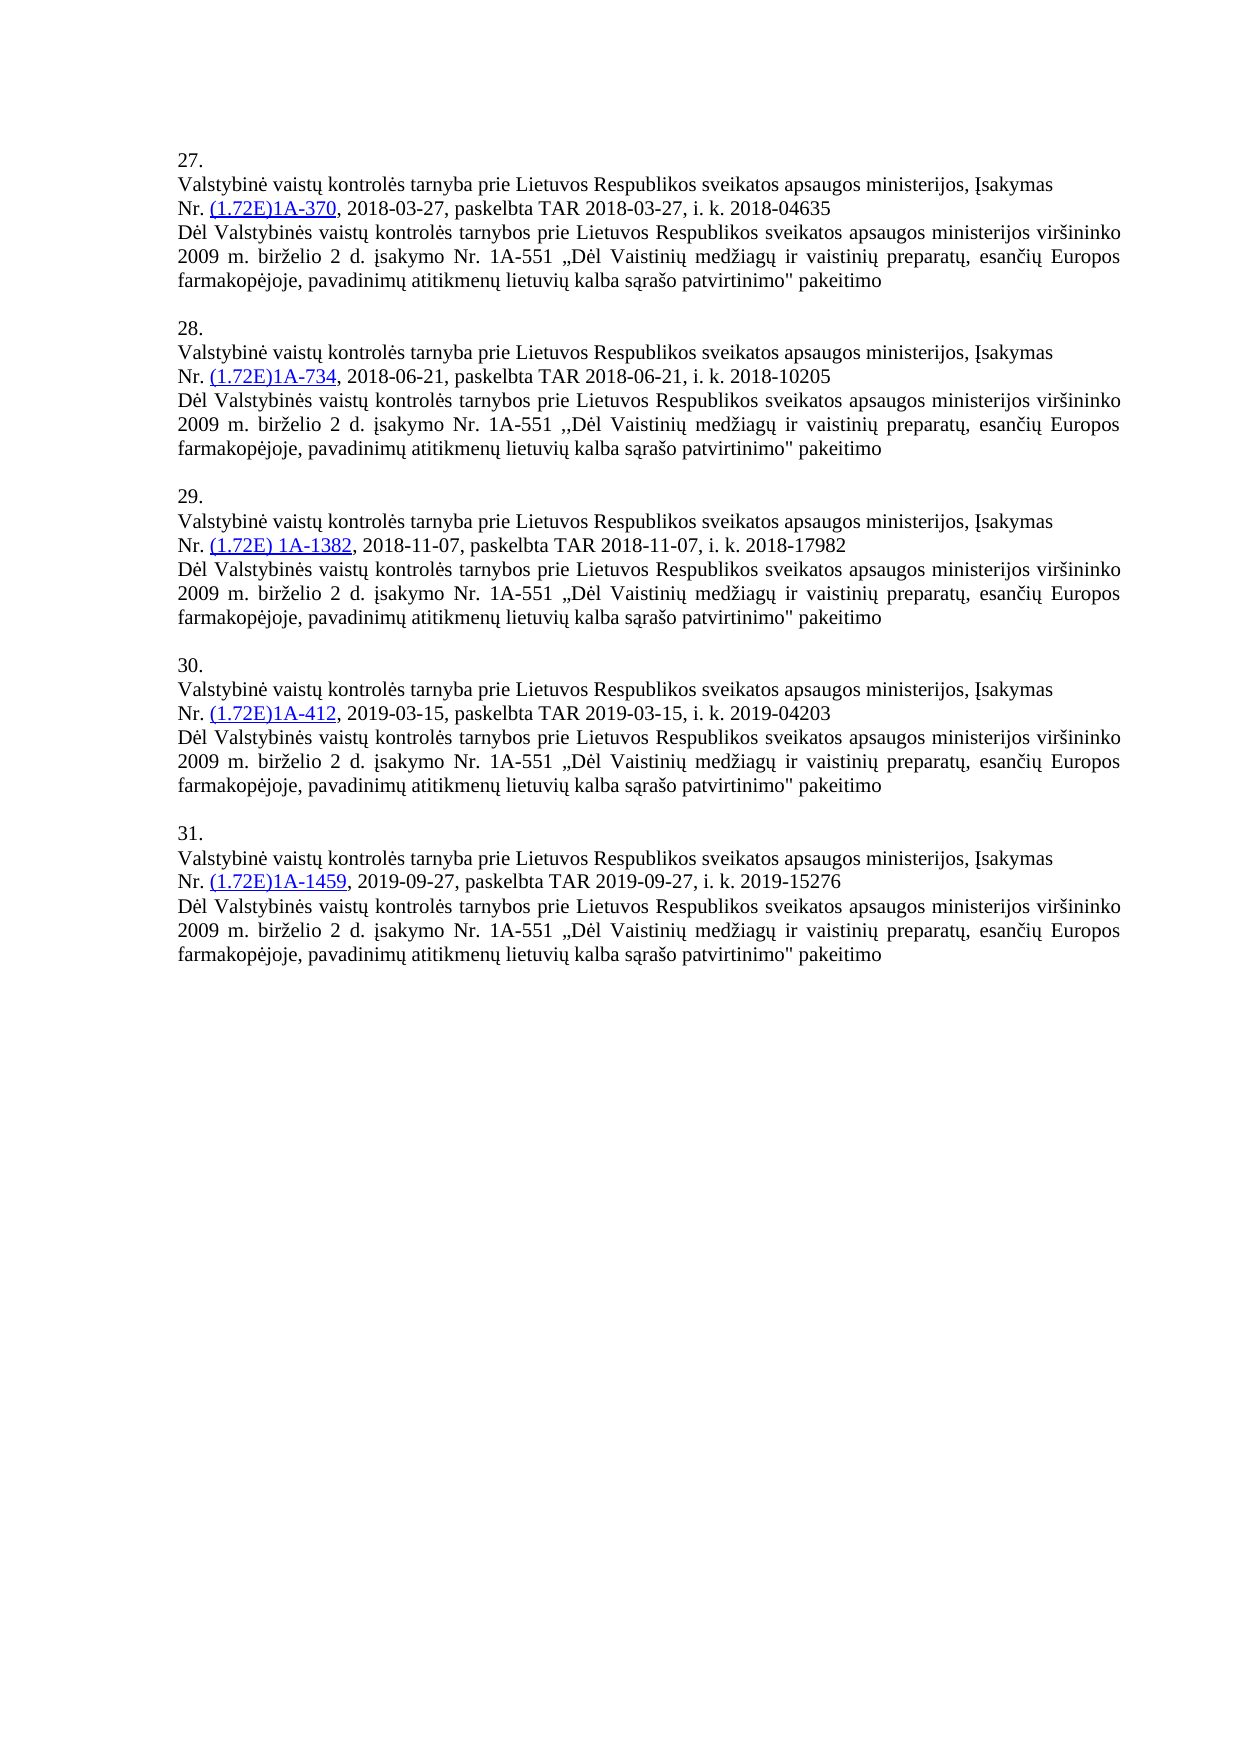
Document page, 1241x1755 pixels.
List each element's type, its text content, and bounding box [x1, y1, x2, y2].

text Valstybinė vaistų kontrolės tarnyba prie Lietuvos Respublikos sveikatos apsaugos ministerijos, Įsakymas [177, 677, 1122, 701]
text Valstybinė vaistų kontrolės tarnyba prie Lietuvos Respublikos sveikatos apsaugos ministerijos, Įsakymas [177, 340, 1122, 364]
text Dėl Valstybinės vaistų kontrolės tarnybos prie Lietuvos Respublikos sveikatos apsaugos ministerijos viršininko 2009 m. birželio 2 d. įsakymo Nr. 1A-551 „Dėl Vaistinių medžiagų ir vaistinių preparatų, esančių Europos farmakopėjoje, pavadinimų atitikmenų lietuvių kalba sąrašo patvirtinimo" pakeitimo [177, 893, 1122, 966]
text Dėl Valstybinės vaistų kontrolės tarnybos prie Lietuvos Respublikos sveikatos apsaugos ministerijos viršininko 2009 m. birželio 2 d. įsakymo Nr. 1A-551 ,,Dėl Vaistinių medžiagų ir vaistinių preparatų, esančių Europos farmakopėjoje, pavadinimų atitikmenų lietuvių kalba sąrašo patvirtinimo" pakeitimo [177, 388, 1122, 460]
text Dėl Valstybinės vaistų kontrolės tarnybos prie Lietuvos Respublikos sveikatos apsaugos ministerijos viršininko 2009 m. birželio 2 d. įsakymo Nr. 1A-551 „Dėl Vaistinių medžiagų ir vaistinių preparatų, esančių Europos farmakopėjoje, pavadinimų atitikmenų lietuvių kalba sąrašo patvirtinimo" pakeitimo [177, 725, 1122, 797]
text Nr. (1.72E)1A-412, 2019-03-15, paskelbta TAR 2019-03-15, i. k. 2019-04203 [177, 701, 1122, 725]
text Dėl Valstybinės vaistų kontrolės tarnybos prie Lietuvos Respublikos sveikatos apsaugos ministerijos viršininko 2009 m. birželio 2 d. įsakymo Nr. 1A-551 „Dėl Vaistinių medžiagų ir vaistinių preparatų, esančių Europos farmakopėjoje, pavadinimų atitikmenų lietuvių kalba sąrašo patvirtinimo" pakeitimo [177, 220, 1122, 292]
text Nr. (1.72E)1A-1459, 2019-09-27, paskelbta TAR 2019-09-27, i. k. 2019-15276 [177, 869, 1122, 893]
text 30. [177, 653, 1122, 677]
text Valstybinė vaistų kontrolės tarnyba prie Lietuvos Respublikos sveikatos apsaugos ministerijos, Įsakymas [177, 172, 1122, 196]
text Valstybinė vaistų kontrolės tarnyba prie Lietuvos Respublikos sveikatos apsaugos ministerijos, Įsakymas [177, 845, 1122, 869]
text Nr. (1.72E) 1A-1382, 2018-11-07, paskelbta TAR 2018-11-07, i. k. 2018-17982 [177, 533, 1122, 557]
text 31. [177, 821, 1122, 845]
text 29. [177, 484, 1122, 508]
text Valstybinė vaistų kontrolės tarnyba prie Lietuvos Respublikos sveikatos apsaugos ministerijos, Įsakymas [177, 508, 1122, 533]
text Nr. (1.72E)1A-370, 2018-03-27, paskelbta TAR 2018-03-27, i. k. 2018-04635 [177, 196, 1122, 220]
text 27. [177, 148, 1122, 172]
text Nr. (1.72E)1A-734, 2018-06-21, paskelbta TAR 2018-06-21, i. k. 2018-10205 [177, 364, 1122, 388]
text Dėl Valstybinės vaistų kontrolės tarnybos prie Lietuvos Respublikos sveikatos apsaugos ministerijos viršininko 2009 m. birželio 2 d. įsakymo Nr. 1A-551 „Dėl Vaistinių medžiagų ir vaistinių preparatų, esančių Europos farmakopėjoje, pavadinimų atitikmenų lietuvių kalba sąrašo patvirtinimo" pakeitimo [177, 557, 1122, 629]
text 28. [177, 316, 1122, 340]
